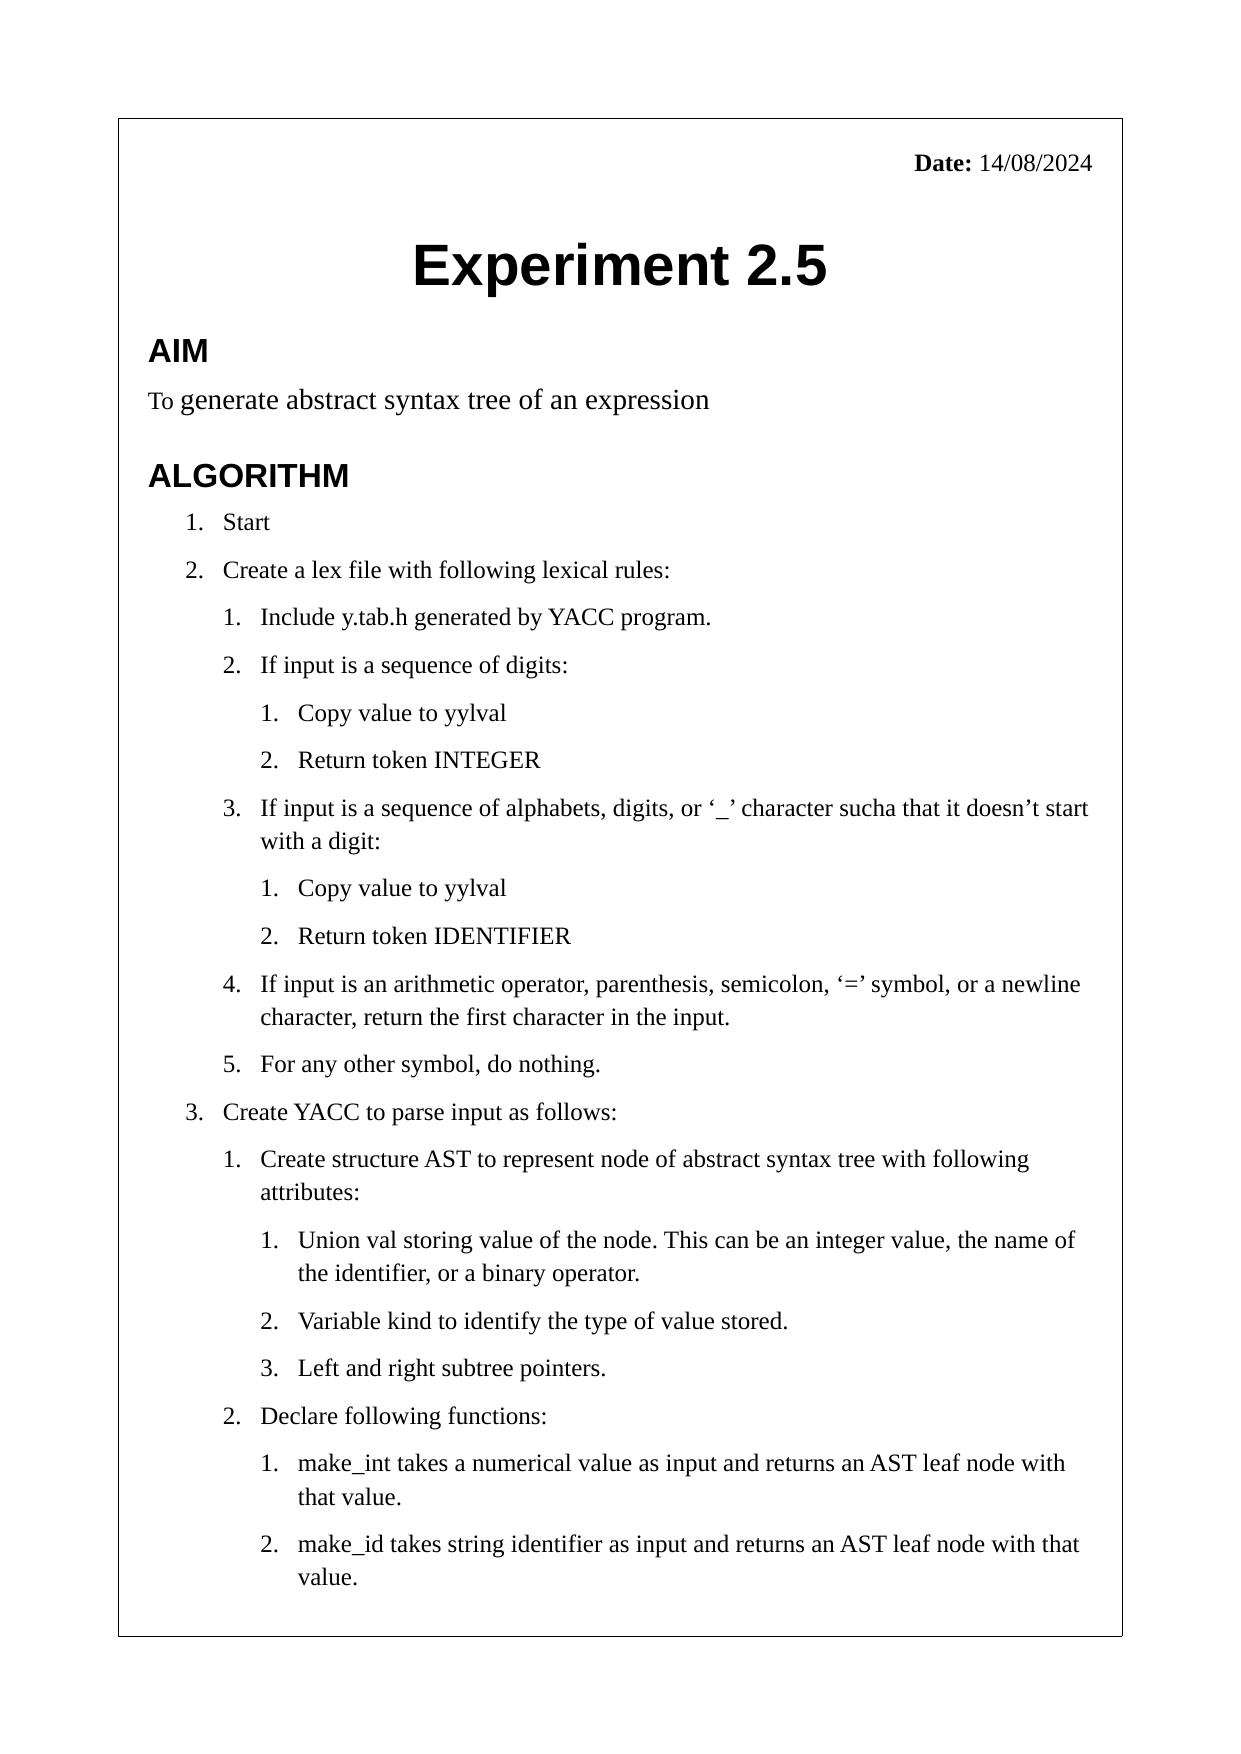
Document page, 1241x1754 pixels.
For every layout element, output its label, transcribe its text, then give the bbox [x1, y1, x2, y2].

list Return token IDENTIFIER [260, 921, 1092, 950]
list make_int takes a numerical value as input and returns an AST leaf node with that value. [260, 1448, 1092, 1510]
list Create a lex file with following lexical rules: [185, 555, 1092, 583]
list Return token INTEGER [260, 745, 1092, 774]
list Start [185, 507, 1092, 536]
list If input is a sequence of alphabets, digits, or ‘_’ character sucha that it doesn’t start with a digit: [223, 793, 1092, 854]
list Declare following functions: [223, 1401, 1092, 1430]
list Include y.tab.h generated by YACC program. [223, 602, 1092, 631]
list If input is an arithmetic operator, parenthesis, semicolon, ‘=’ symbol, or a newline character, return the first character in the input. [223, 969, 1092, 1030]
list Create YACC to parse input as follows: [185, 1097, 1092, 1126]
subtitle ALGORITHM [148, 456, 1092, 495]
list Left and right subtree pointers. [260, 1353, 1092, 1382]
list Union val storing value of the node. This can be an integer value, the name of the identifier, or a binary operator. [260, 1225, 1092, 1287]
list Copy value to yylval [260, 698, 1092, 726]
list For any other symbol, do nothing. [223, 1049, 1092, 1078]
list Variable kind to identify the type of value stored. [260, 1306, 1092, 1334]
subtitle AIM [148, 331, 1092, 370]
list make_id takes string identifier as input and returns an AST leaf node with that value. [260, 1529, 1092, 1591]
title Experiment 2.5 [148, 231, 1092, 298]
list Copy value to yylval [260, 873, 1092, 902]
list Create structure AST to represent node of abstract syntax tree with following attributes: [223, 1144, 1092, 1206]
list If input is a sequence of digits: [223, 650, 1092, 679]
text To generate abstract syntax tree of an expression [148, 382, 1092, 416]
